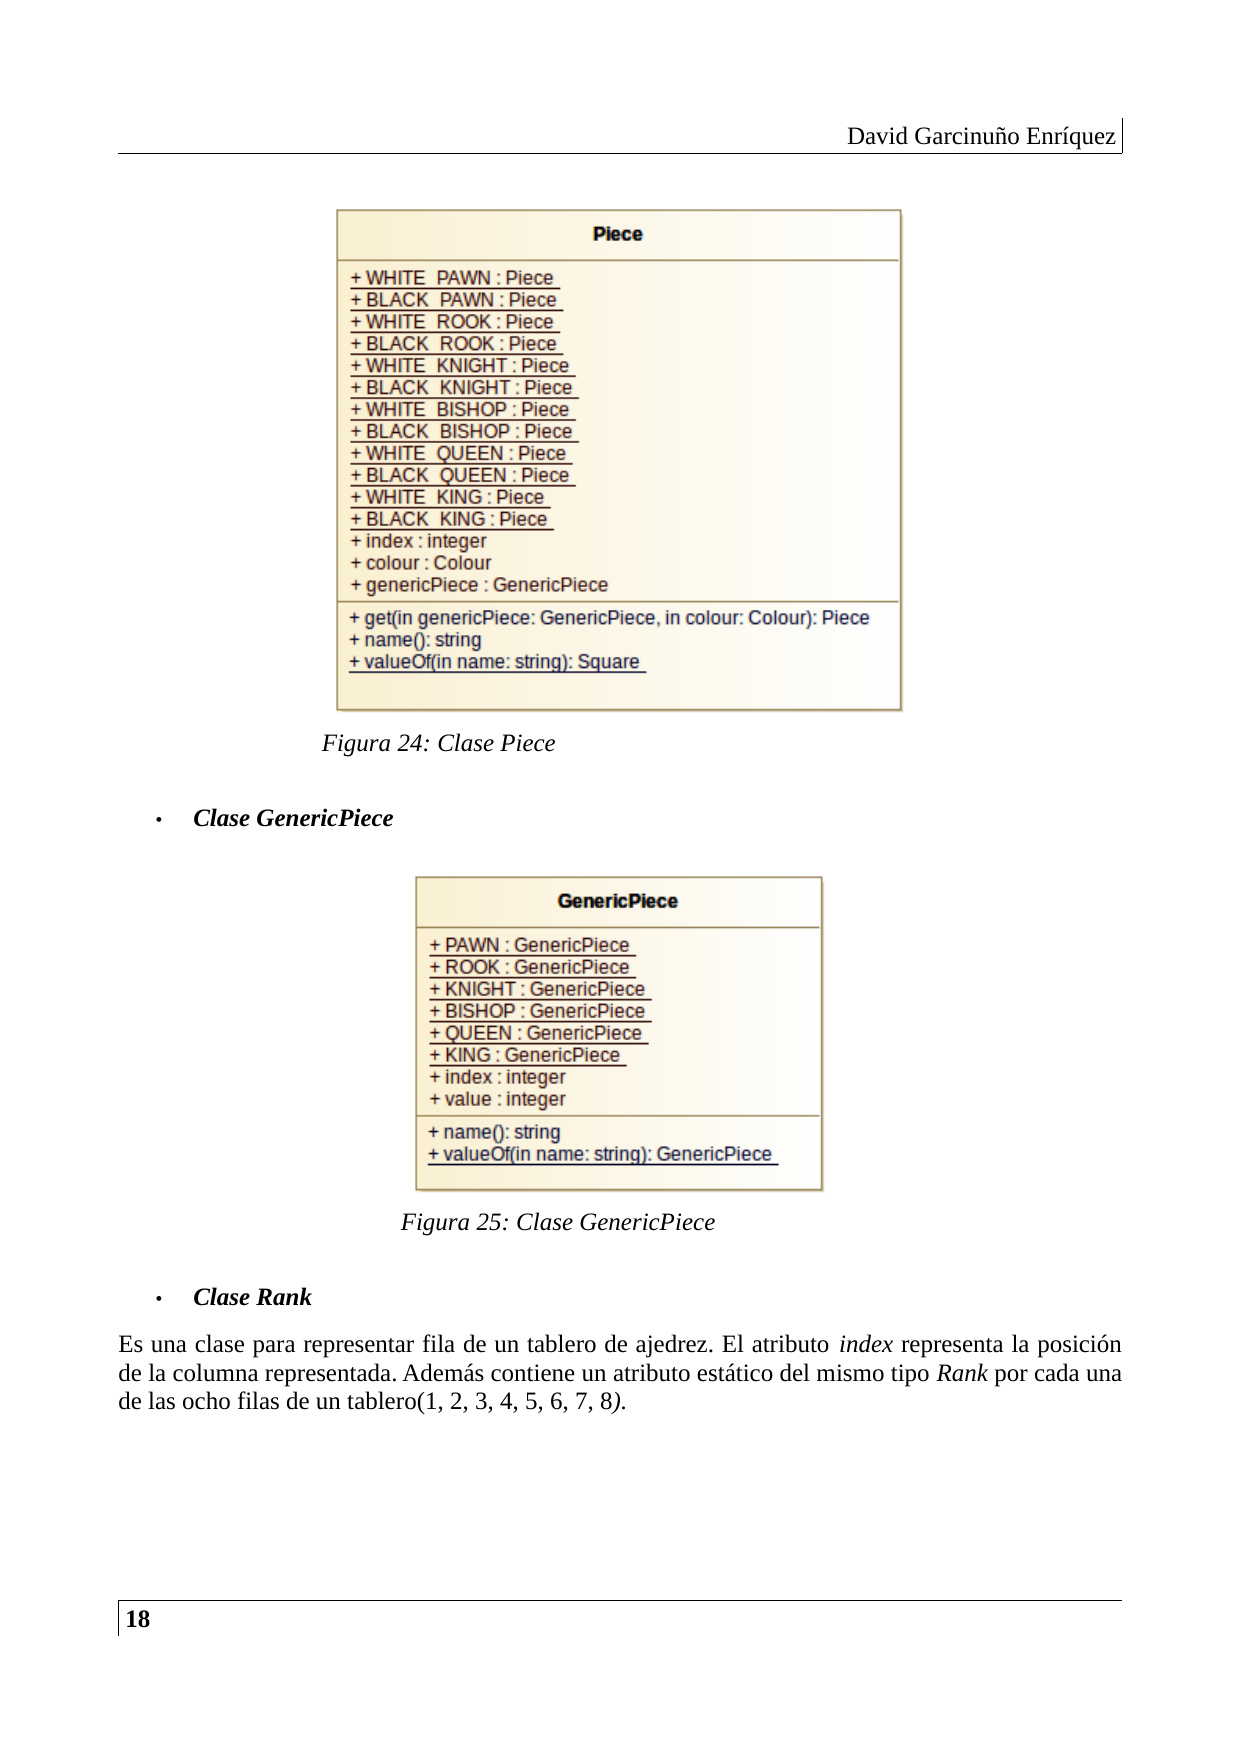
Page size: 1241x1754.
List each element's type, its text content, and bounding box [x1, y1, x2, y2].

text Figura 24: Clase Piece [322, 728, 918, 756]
text Figura 25: Clase GenericPiece [401, 1208, 840, 1236]
picture [321, 195, 919, 728]
text Es una clase para representar fila de un tablero de ajedrez. El atributo index representa la posición de la columna representada. Además contiene un atributo estático del mismo tipo Rank por cada una de las ocho filas de un tablero(1, 2, 3, 4, 5, 6, 7, 8). [118, 1329, 1122, 1415]
picture [400, 862, 840, 1208]
list Clase GenericPiece [156, 803, 1122, 832]
list Clase Rank [156, 1282, 1122, 1311]
